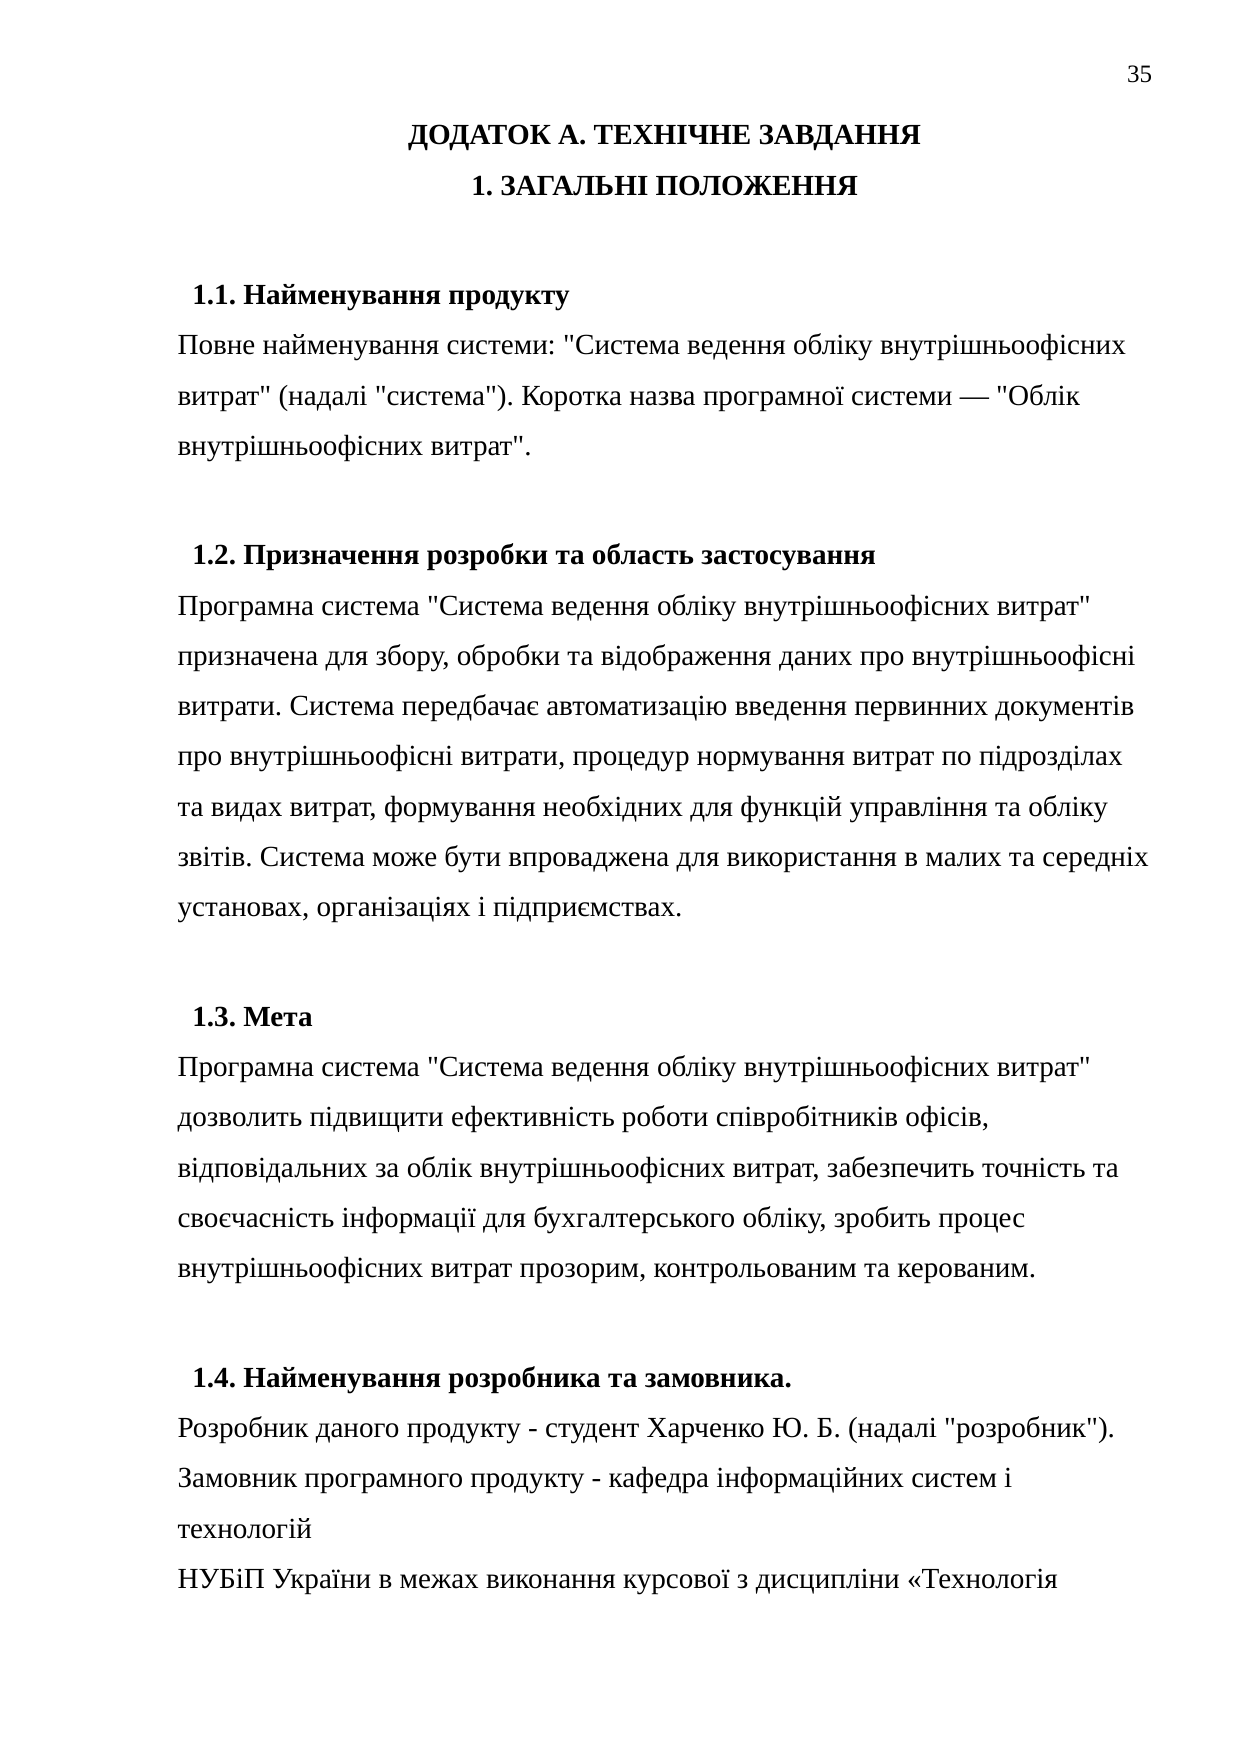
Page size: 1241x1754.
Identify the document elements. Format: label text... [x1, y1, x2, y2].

subtitle 1. Загальні положення [177, 168, 1152, 201]
text НУБіП України в межах виконання курсової з дисципліни «Технологія [177, 1561, 1152, 1594]
text Повне найменування системи: "Система ведення обліку внутрішньоофісних витрат" (надалі "система"). Коротка назва програмної системи — "Облік внутрішньоофісних витрат". [177, 327, 1152, 461]
subtitle 1.2. Призначення розробки та область застосування [177, 537, 1152, 571]
text Програмна система "Система ведення обліку внутрішньоофісних витрат" дозволить підвищити ефективність роботи співробітників офісів, відповідальних за облік внутрішньоофісних витрат, забезпечить точність та своєчасність інформації для бухгалтерського обліку, зробить процес внутрішньоофісних витрат прозорим, контрольованим та керованим. [177, 1049, 1152, 1284]
subtitle 1.1. Найменування продукту [177, 277, 1152, 311]
text Розробник даного продукту - студент Харченко Ю. Б. (надалі "розробник"). [177, 1410, 1152, 1444]
subtitle 1.3. Мета [177, 999, 1152, 1032]
subtitle 1.4. Найменування розробника та замовника. [177, 1360, 1152, 1393]
text Замовник програмного продукту - кафедра інформаційних систем і технологій [177, 1460, 1152, 1544]
text Програмна система "Система ведення обліку внутрішньоофісних витрат" призначена для збору, обробки та відображення даних про внутрішньоофісні витрати. Система передбачає автоматизацію введення первинних документів про внутрішньоофісні витрати, процедур нормування витрат по підрозділах та видах витрат, формування необхідних для функцій управління та обліку звітів. Система може бути впроваджена для використання в малих та середніх установах, організаціях і підприємствах. [177, 588, 1152, 923]
subtitle Додаток А. Технічне завдання [177, 117, 1152, 151]
